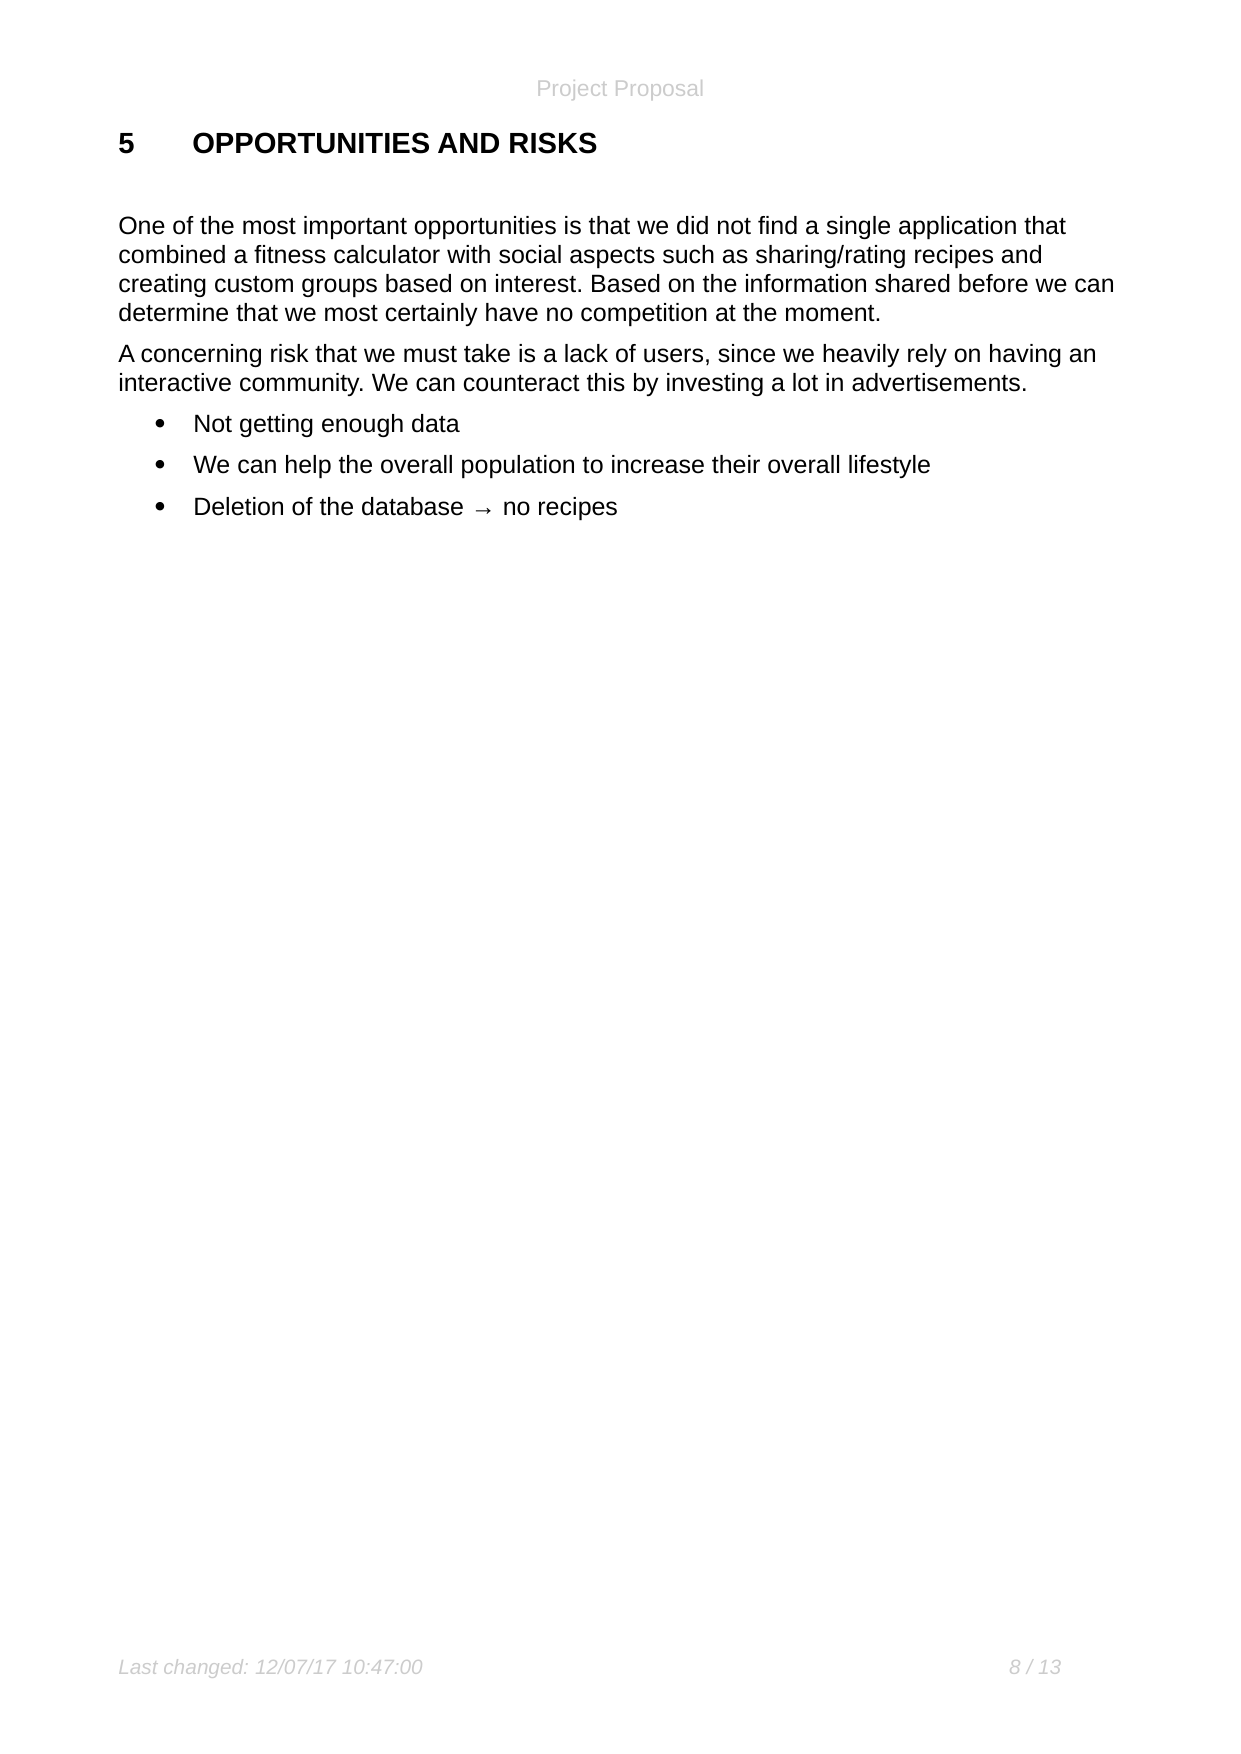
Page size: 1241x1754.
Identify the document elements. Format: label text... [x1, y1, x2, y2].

text One of the most important opportunities is that we did not find a single application that combined a fitness calculator with social aspects such as sharing/rating recipes and creating custom groups based on interest. Based on the information shared before we can determine that we most certainly have no competition at the moment. [118, 211, 1122, 326]
list Deletion of the database → no recipes [156, 491, 1122, 520]
subtitle Opportunities and Risks [118, 126, 1122, 160]
text A concerning risk that we must take is a lack of users, since we heavily rely on having an interactive community. We can counteract this by investing a lot in advertisements. [118, 339, 1122, 396]
list Not getting enough data [156, 409, 1122, 438]
list We can help the overall population to increase their overall lifestyle [156, 450, 1122, 479]
